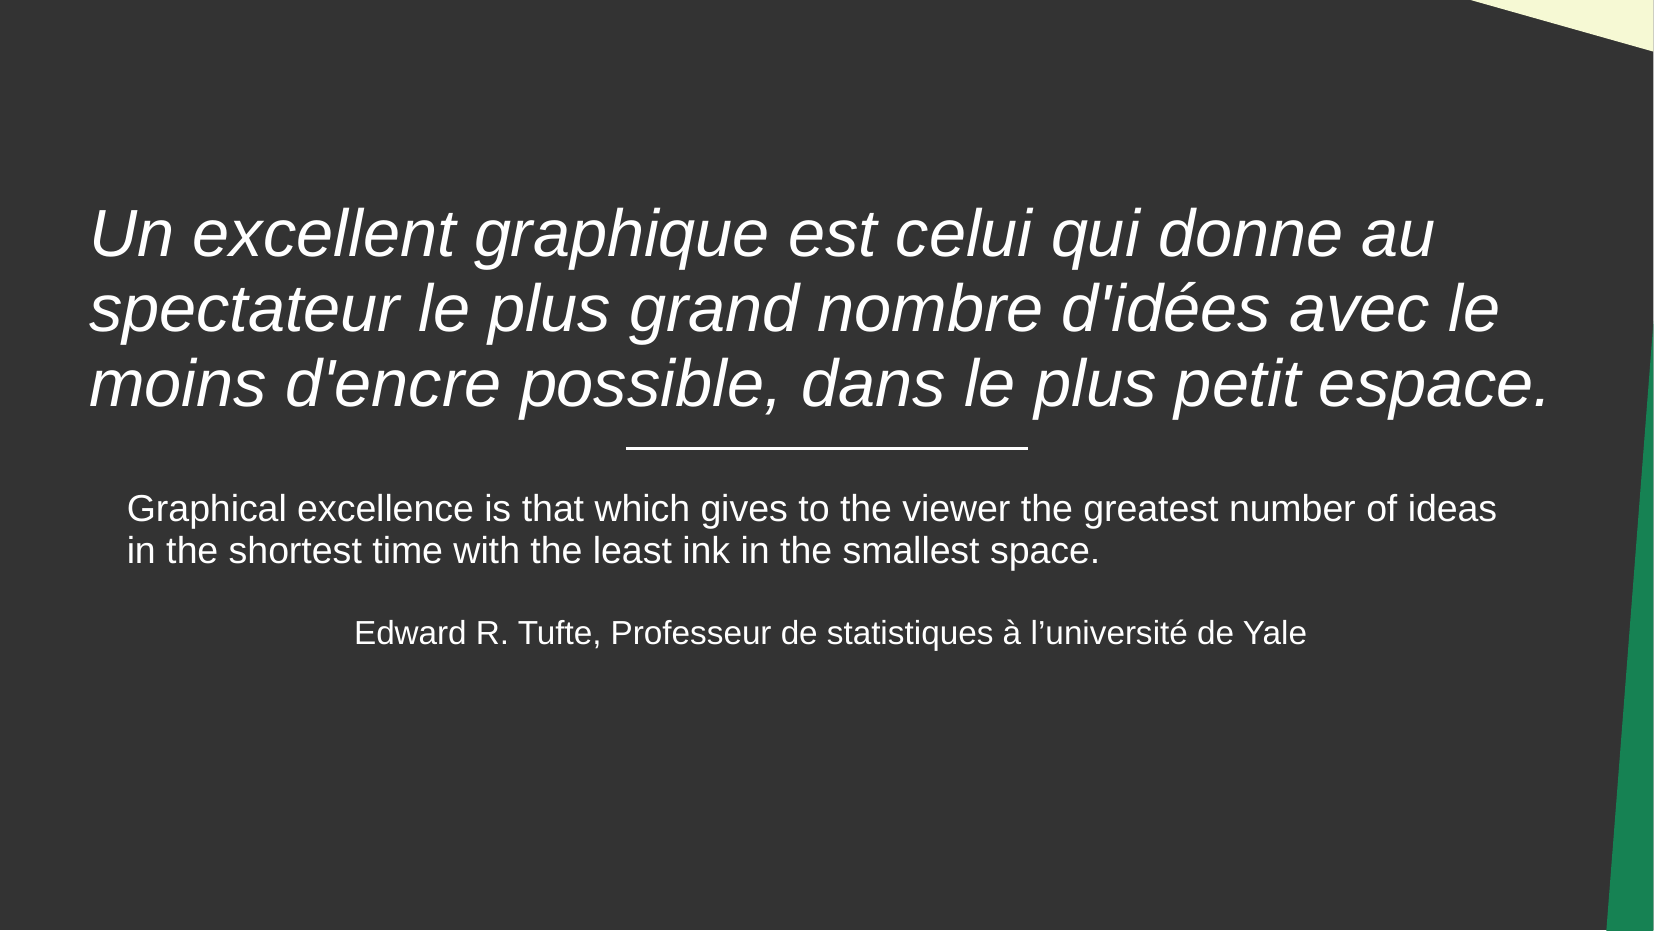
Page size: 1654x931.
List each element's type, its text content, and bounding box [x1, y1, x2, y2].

text_box Graphical excellence is that which gives to the viewer the greatest number of ideas in the shortest time with the least ink in the smallest space. [112, 479, 1542, 579]
text_box Un excellent graphique est celui qui donne au spectateur le plus grand nombre d'idées avec le moins d'encre possible, dans le plus petit espace. [74, 188, 1580, 429]
text_box [1606, 314, 1654, 931]
text_box [1470, 0, 1654, 52]
title Edward R. Tufte, Professeur de statistiques à l’université de Yale [31, 614, 1622, 652]
